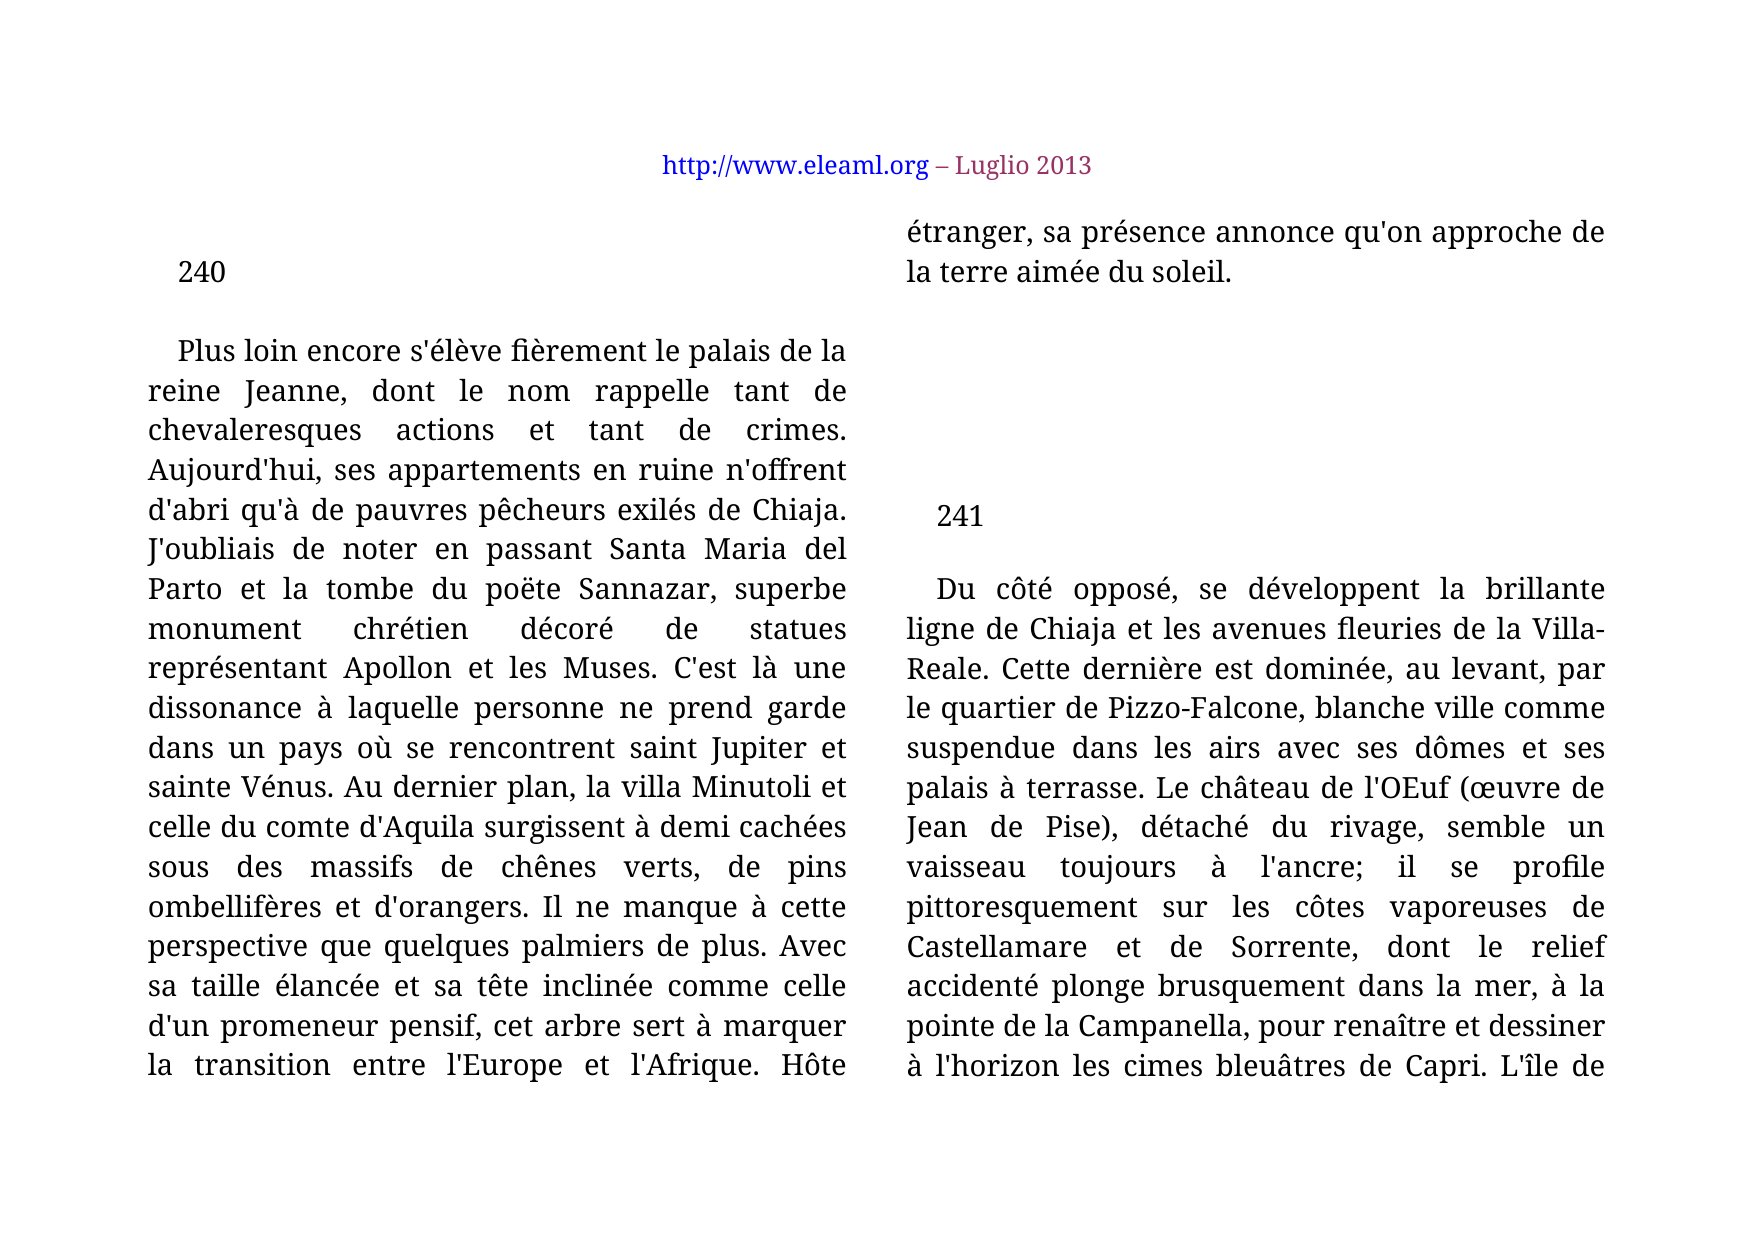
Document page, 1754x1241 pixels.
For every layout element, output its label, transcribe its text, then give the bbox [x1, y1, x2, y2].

text 240 [148, 251, 847, 291]
text Du côté opposé, se développent la brillante ligne de Chiaja et les avenues fleuries de la Villa-Reale. Cette dernière est dominée, au levant, par le quartier de Pizzo-Falcone, blanche ville comme suspendue dans les airs avec ses dômes et ses palais à terrasse. Le château de l'OEuf (œuvre de Jean de Pise), détaché du rivage, semble un vaisseau toujours à l'ancre; il se profile pittoresquement sur les côtes vaporeuses de Castellamare et de Sorrente, dont le relief accidenté plonge brusquement dans la mer, à la pointe de la Campanella, pour renaître et dessiner à l'horizon les cimes bleuâtres de Capri. L'île de [906, 569, 1606, 1084]
text étranger, sa présence annonce qu'on approche de la terre aimée du soleil. [906, 211, 1606, 291]
text 241 [906, 495, 1606, 534]
text Plus loin encore s'élève fièrement le palais de la reine Jeanne, dont le nom rappelle tant de chevaleresques actions et tant de crimes. Aujourd'hui, ses appartements en ruine n'offrent d'abri qu'à de pauvres pêcheurs exilés de Chiaja. J'oubliais de noter en passant Santa Maria del Parto et la tombe du poëte Sannazar, superbe monument chrétien décoré de statues représentant Apollon et les Muses. C'est là une dissonance à laquelle personne ne prend garde dans un pays où se rencontrent saint Jupiter et sainte Vénus. Au dernier plan, la villa Minutoli et celle du comte d'Aquila surgissent à demi cachées sous des massifs de chênes verts, de pins ombellifères et d'orangers. Il ne manque à cette perspective que quelques palmiers de plus. Avec sa taille élancée et sa tête inclinée comme celle d'un promeneur pensif, cet arbre sert à marquer la transition entre l'Europe et l'Afrique. Hôte [148, 330, 847, 1084]
